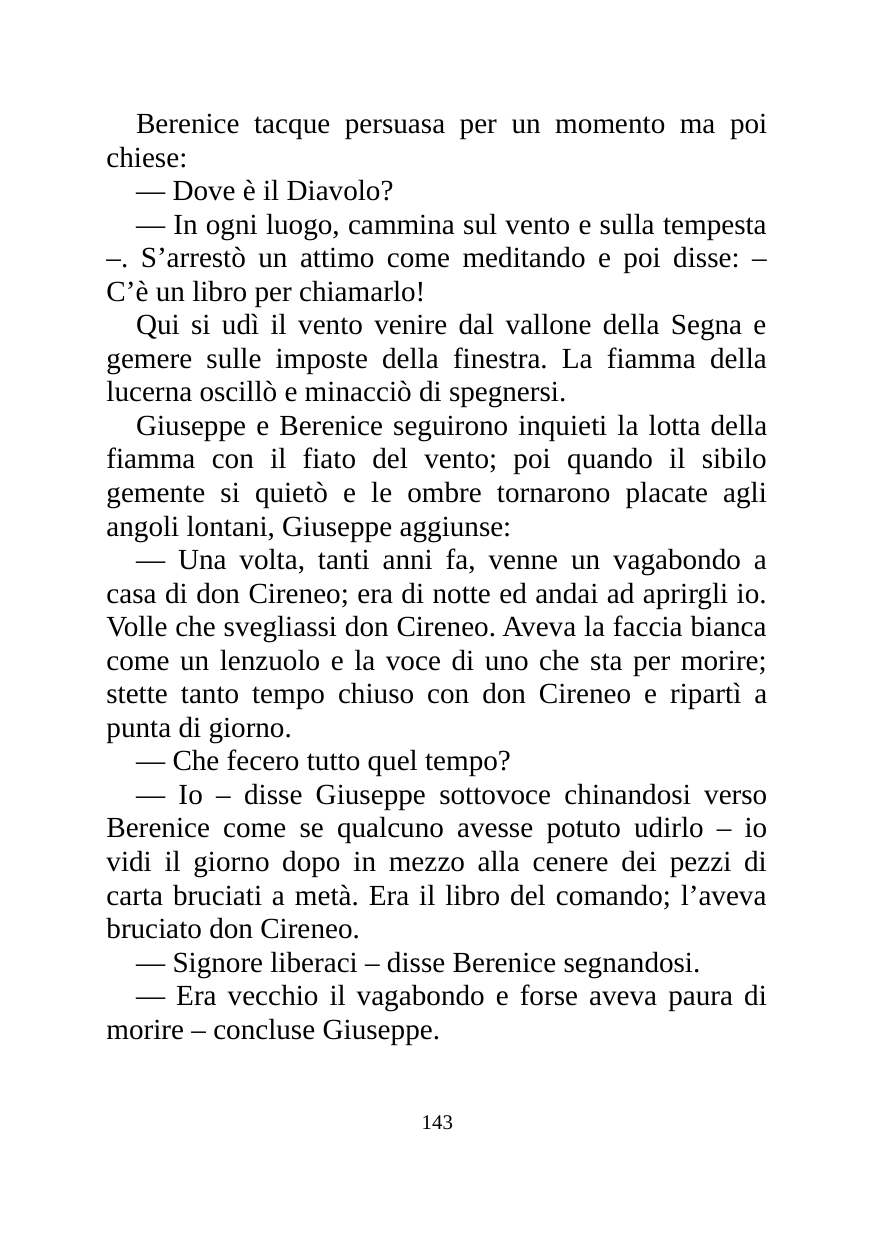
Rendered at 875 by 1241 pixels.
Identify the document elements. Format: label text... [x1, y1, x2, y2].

text — Dove è il Diavolo? [106, 173, 768, 207]
text — Era vecchio il vagabondo e forse aveva paura di morire – concluse Giuseppe. [106, 978, 768, 1045]
text — Che fecero tutto quel tempo? [106, 743, 768, 777]
text Berenice tacque persuasa per un momento ma poi chiese: [106, 106, 768, 173]
text Qui si udì il vento venire dal vallone della Segna e gemere sulle imposte della finestra. La fiamma della lucerna oscillò e minacciò di spegnersi. [106, 307, 768, 408]
text Giuseppe e Berenice seguirono inquieti la lotta della fiamma con il fiato del vento; poi quando il sibilo gemente si quietò e le ombre tornarono placate agli angoli lontani, Giuseppe aggiunse: [106, 408, 768, 542]
text — Io – disse Giuseppe sottovoce chinandosi verso Berenice come se qualcuno avesse potuto udirlo – io vidi il giorno dopo in mezzo alla cenere dei pezzi di carta bruciati a metà. Era il libro del comando; l’aveva bruciato don Cireneo. [106, 777, 768, 945]
text — Signore liberaci – disse Berenice segnandosi. [106, 945, 768, 978]
text — In ogni luogo, cammina sul vento e sulla tempesta –. S’arrestò un attimo come meditando e poi disse: – C’è un libro per chiamarlo! [106, 207, 768, 307]
text — Una volta, tanti anni fa, venne un vagabondo a casa di don Cireneo; era di notte ed andai ad aprirgli io. Volle che svegliassi don Cireneo. Aveva la faccia bianca come un lenzuolo e la voce di uno che sta per morire; stette tanto tempo chiuso con don Cireneo e ripartì a punta di giorno. [106, 542, 768, 743]
